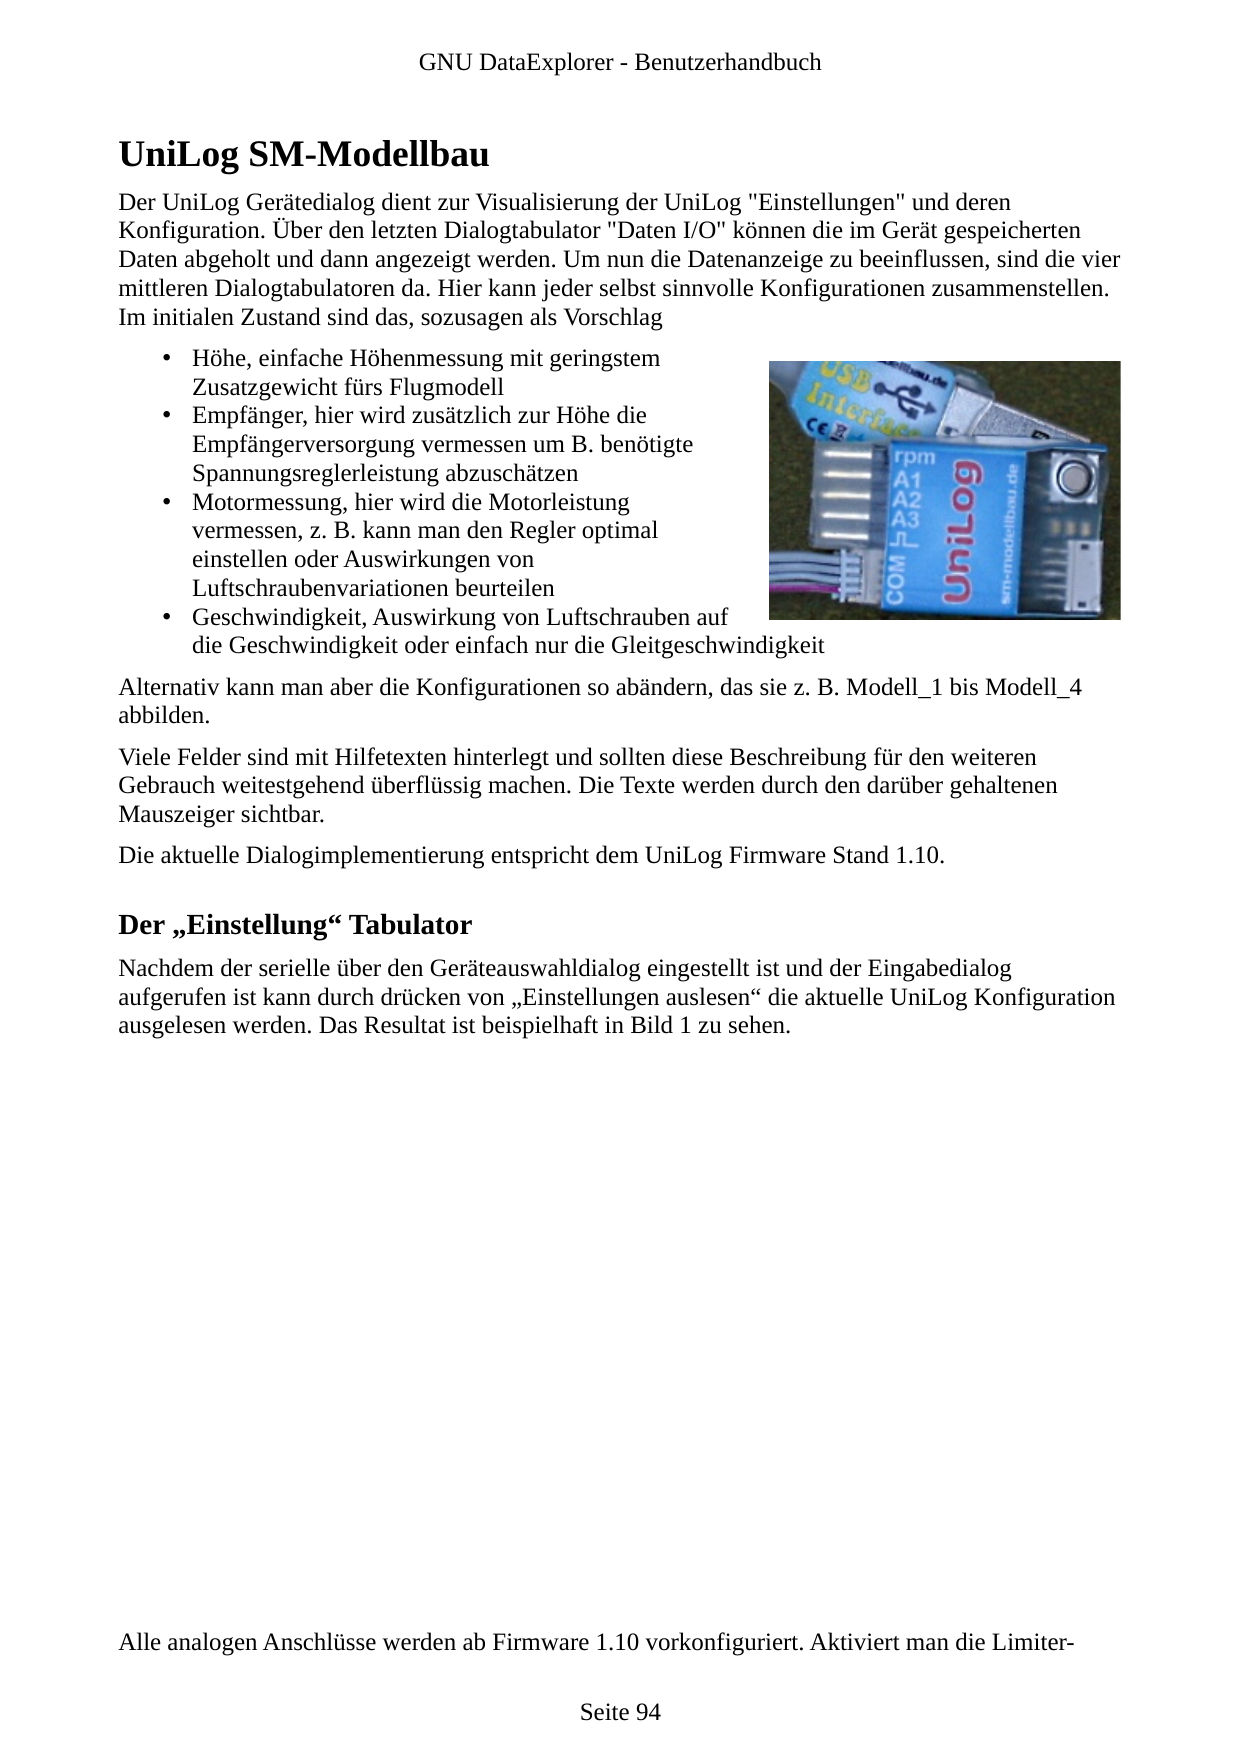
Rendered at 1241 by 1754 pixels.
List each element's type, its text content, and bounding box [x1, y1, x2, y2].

text Nachdem der serielle über den Geräteauswahldialog eingestellt ist und der Eingabedialog aufgerufen ist kann durch drücken von „Einstellungen auslesen“ die aktuelle UniLog Konfiguration ausgelesen werden. Das Resultat ist beispielhaft in Bild 1 zu sehen. [118, 953, 1122, 1039]
list Geschwindigkeit, Auswirkung von Luftschrauben auf die Geschwindigkeit oder einfach nur die Gleitgeschwindigkeit [162, 602, 1122, 659]
text Der UniLog Gerätedialog dient zur Visualisierung der UniLog "Einstellungen" und deren Konfiguration. Über den letzten Dialogtabulator "Daten I/O" können die im Gerät gespeicherten Daten abgeholt und dann angezeigt werden. Um nun die Datenanzeige zu beeinflussen, sind die vier mittleren Dialogtabulatoren da. Hier kann jeder selbst sinnvolle Konfigurationen zusammenstellen. Im initialen Zustand sind das, sozusagen als Vorschlag [118, 187, 1122, 331]
text Alternativ kann man aber die Konfigurationen so abändern, das sie z. B. Modell_1 bis Modell_4 abbilden. [118, 672, 1122, 729]
text Viele Felder sind mit Hilfetexten hinterlegt und sollten diese Beschreibung für den weiteren Gebrauch weitestgehend überflüssig machen. Die Texte werden durch den darüber gehaltenen Mauszeiger sichtbar. [118, 742, 1122, 828]
list Empfänger, hier wird zusätzlich zur Höhe die Empfängerversorgung vermessen um B. benötigte Spannungsreglerleistung abzuschätzen [162, 401, 769, 487]
list Motormessung, hier wird die Motorleistung vermessen, z. B. kann man den Regler optimal einstellen oder Auswirkungen von Luftschraubenvariationen beurteilen [162, 487, 769, 602]
text Die aktuelle Dialogimplementierung entspricht dem UniLog Firmware Stand 1.10. [118, 841, 1122, 869]
subtitle UniLog SM-Modellbau [118, 131, 1122, 174]
subtitle Der „Einstellung“ Tabulator [118, 907, 1122, 940]
picture [769, 361, 1121, 620]
list Höhe, einfache Höhenmessung mit geringstem Zusatzgewicht fürs Flugmodell [162, 343, 1122, 401]
text Alle analogen Anschlüsse werden ab Firmware 1.10 vorkonfiguriert. Aktiviert man die Limiter- [118, 1627, 1122, 1656]
